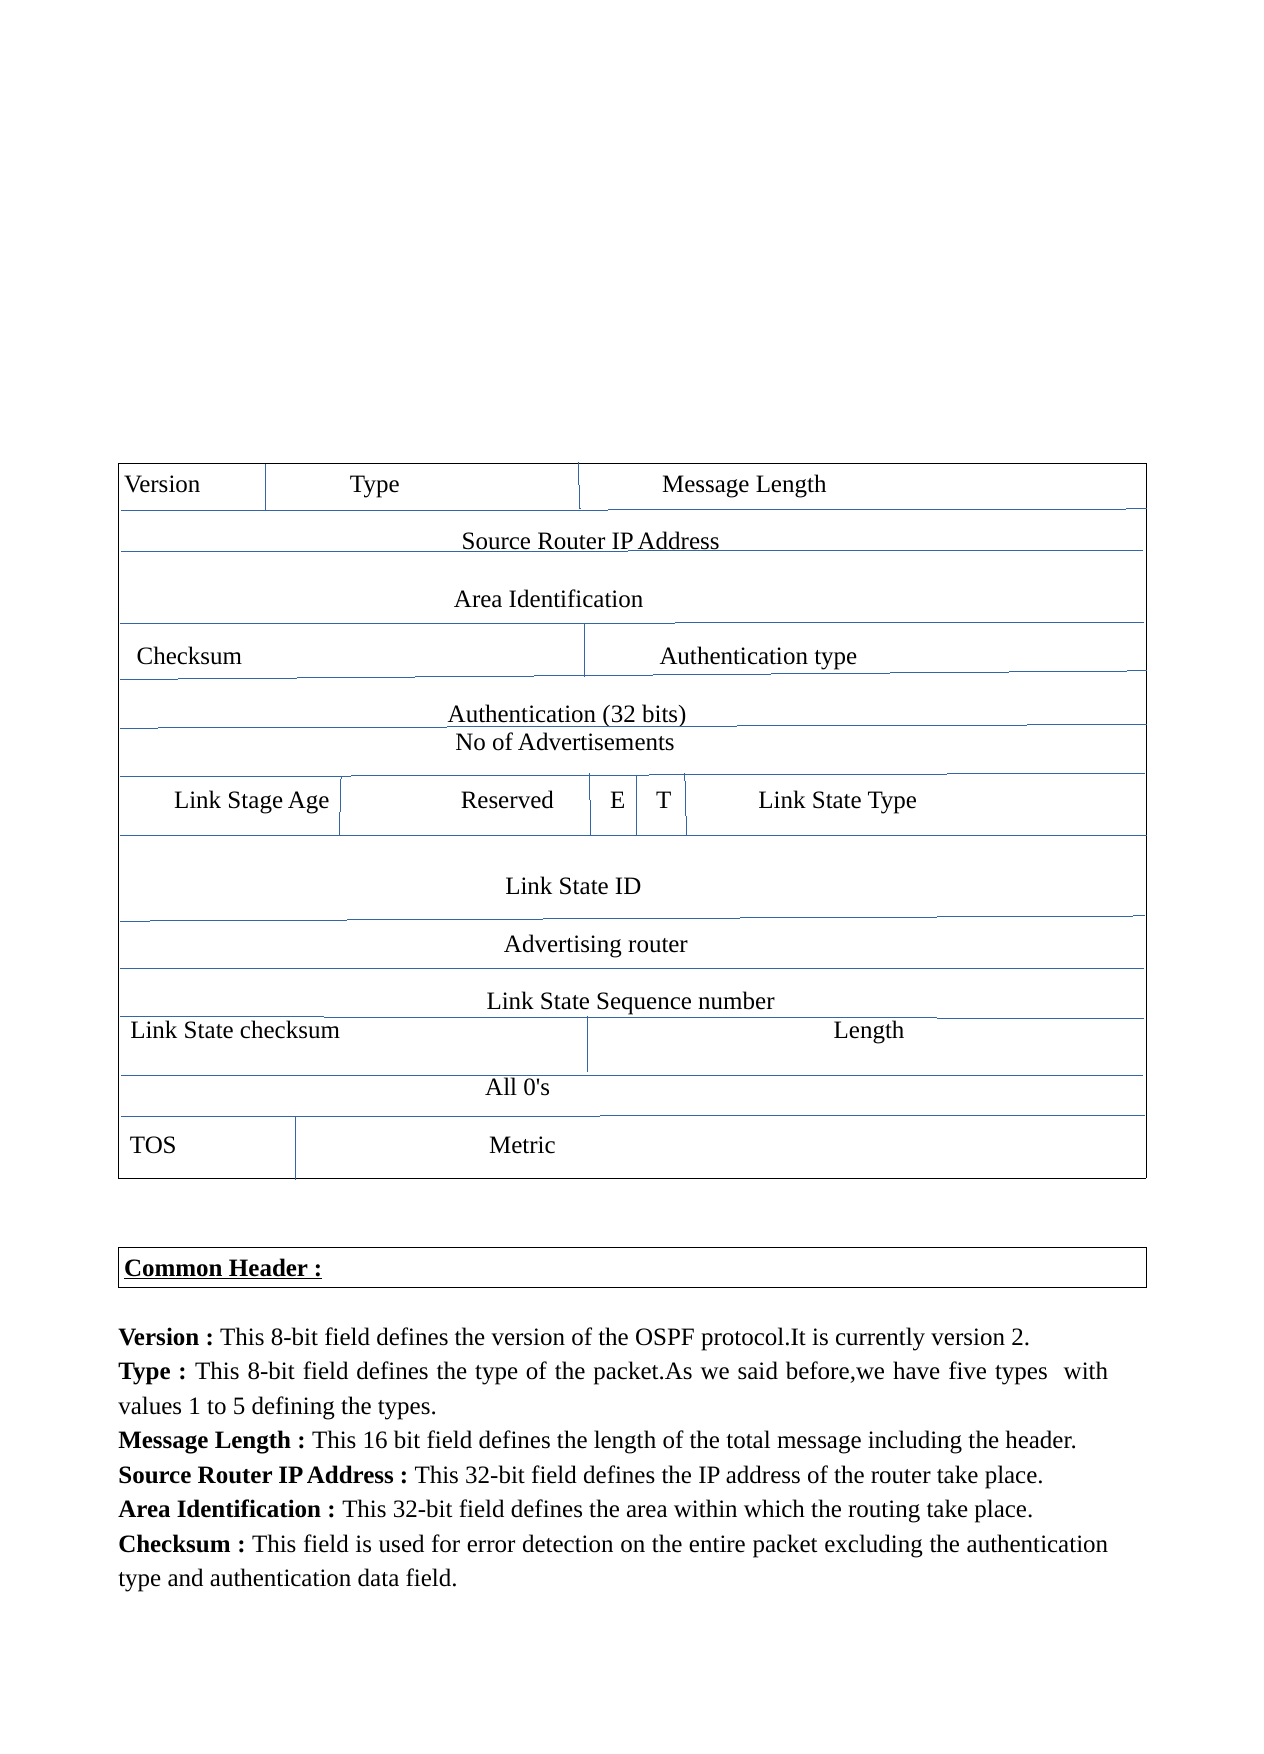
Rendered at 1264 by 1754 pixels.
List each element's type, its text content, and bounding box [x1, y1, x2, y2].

text Area Identification : This 32-bit field defines the area within which the routing take place. [118, 1494, 1110, 1523]
table_header Common Header : [119, 1248, 1146, 1287]
text Version : This 8-bit field defines the version of the OSPF protocol.It is currently version 2. [118, 1322, 1110, 1351]
text Source Router IP Address : This 32-bit field defines the IP address of the router take place. [118, 1460, 1110, 1488]
table_header Version Type Message Length Source Router IP Address Area Identification Checksum Authentication type Authentication (32 bits) No of Advertisements Link Stage Age Reserved E T Link State Type Link State ID Advertising router Link State Sequence number Link State checksum Length All 0's TOS Metric [119, 464, 1146, 1178]
text Checksum : This field is used for error detection on the entire packet excluding the authentication type and authentication data field. [118, 1529, 1110, 1592]
text Type : This 8-bit field defines the type of the packet.As we said before,we have five types with values 1 to 5 defining the types. [118, 1356, 1110, 1419]
text Message Length : This 16 bit field defines the length of the total message including the header. [118, 1425, 1110, 1454]
